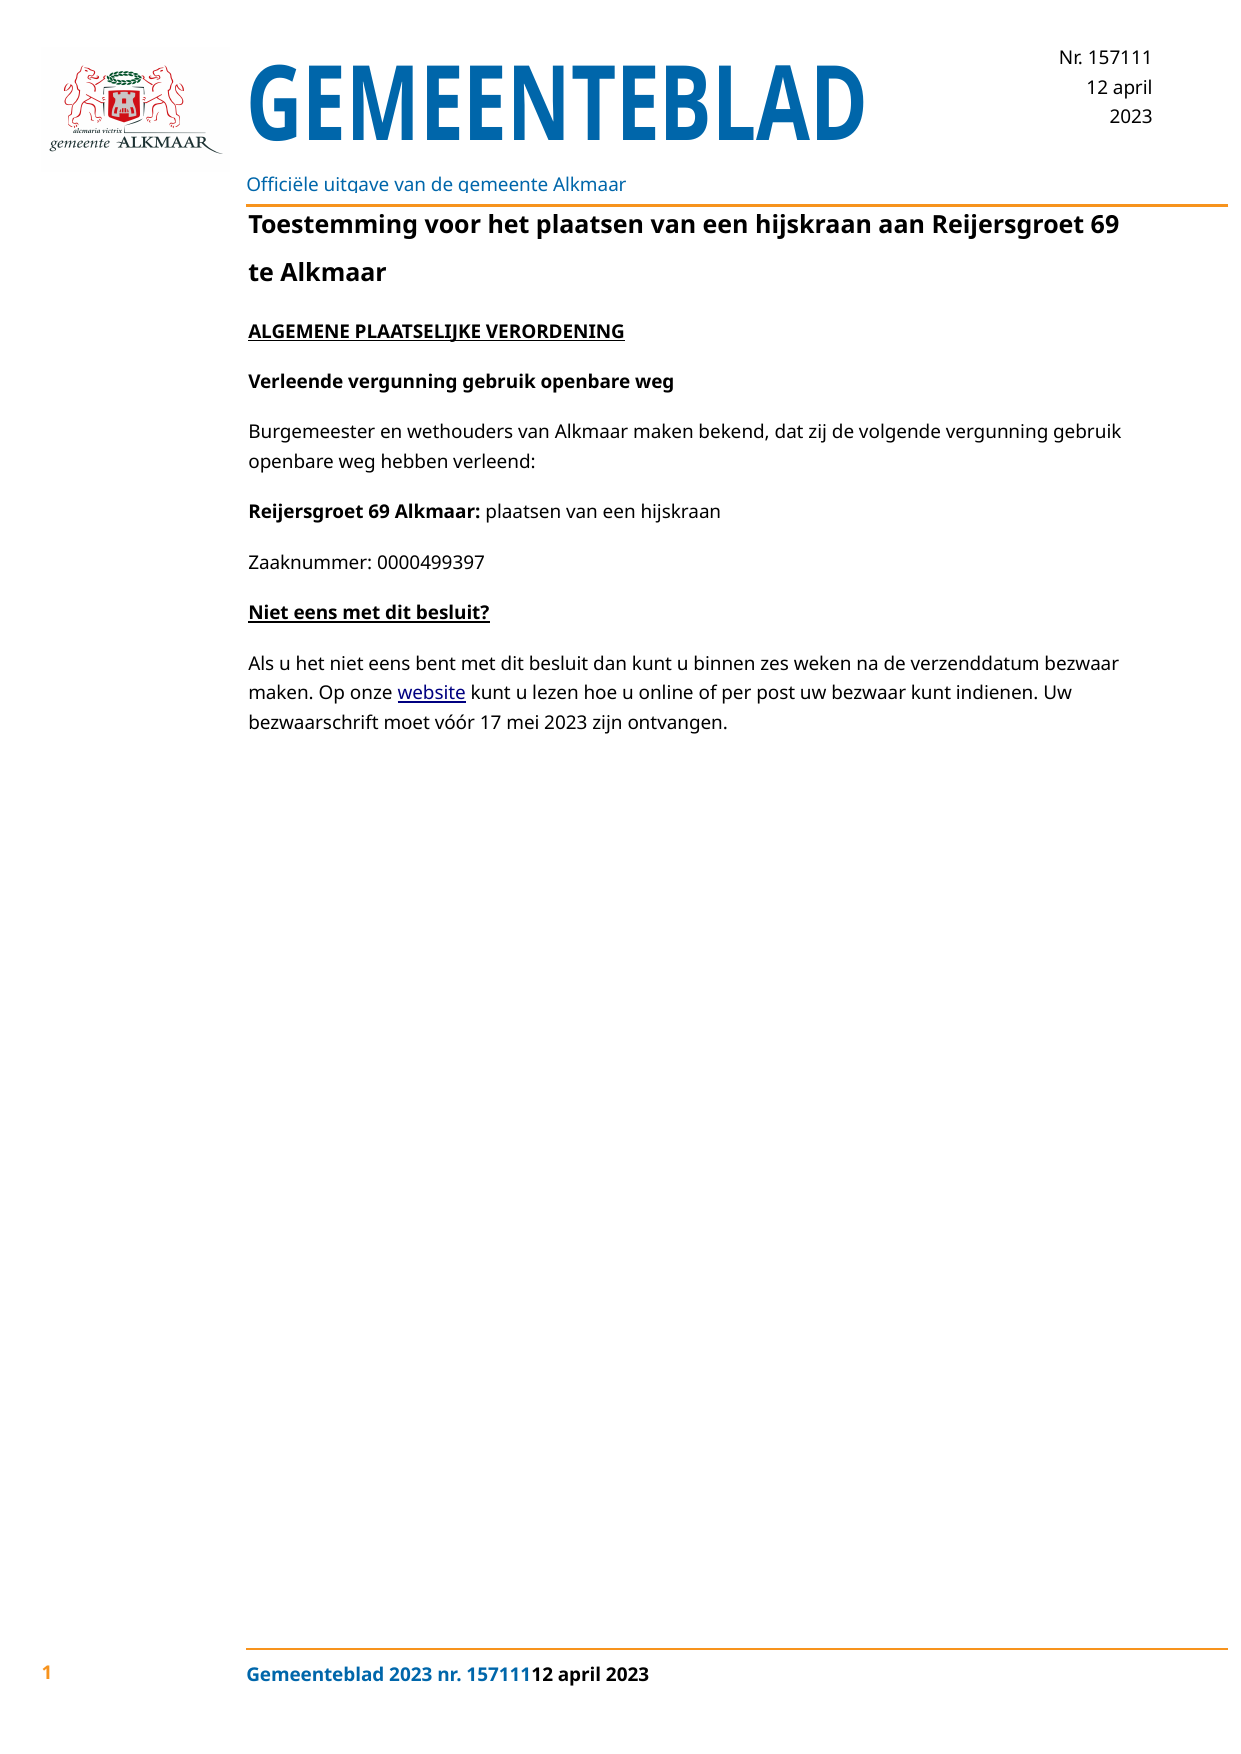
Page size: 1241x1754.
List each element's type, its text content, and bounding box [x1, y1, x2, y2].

text Burgemeester en wethouders van Alkmaar maken bekend, dat zij de volgende vergunning gebruik openbare weg hebben verleend: [248, 419, 1152, 474]
text Toestemming voor het plaatsen van een hijskraan aan Reijersgroet 69 te Alkmaar [248, 207, 1152, 288]
text Niet eens met dit besluit? [248, 599, 1152, 625]
text ALGEMENE PLAATSELIJKE VERORDENING [248, 318, 1152, 344]
text Verleende vergunning gebruik openbare weg [248, 368, 1152, 394]
text Als u het niet eens bent met dit besluit dan kunt u binnen zes weken na de verzenddatum bezwaar maken. Op onze website kunt u lezen hoe u online of per post uw bezwaar kunt indienen. Uw bezwaarschrift moet vóór 17 mei 2023 zijn ontvangen. [248, 650, 1152, 735]
text Zaaknummer: 0000499397 [248, 549, 1152, 575]
picture [41, 47, 231, 172]
text Reijersgroet 69 Alkmaar: plaatsen van een hijskraan [248, 499, 1152, 524]
